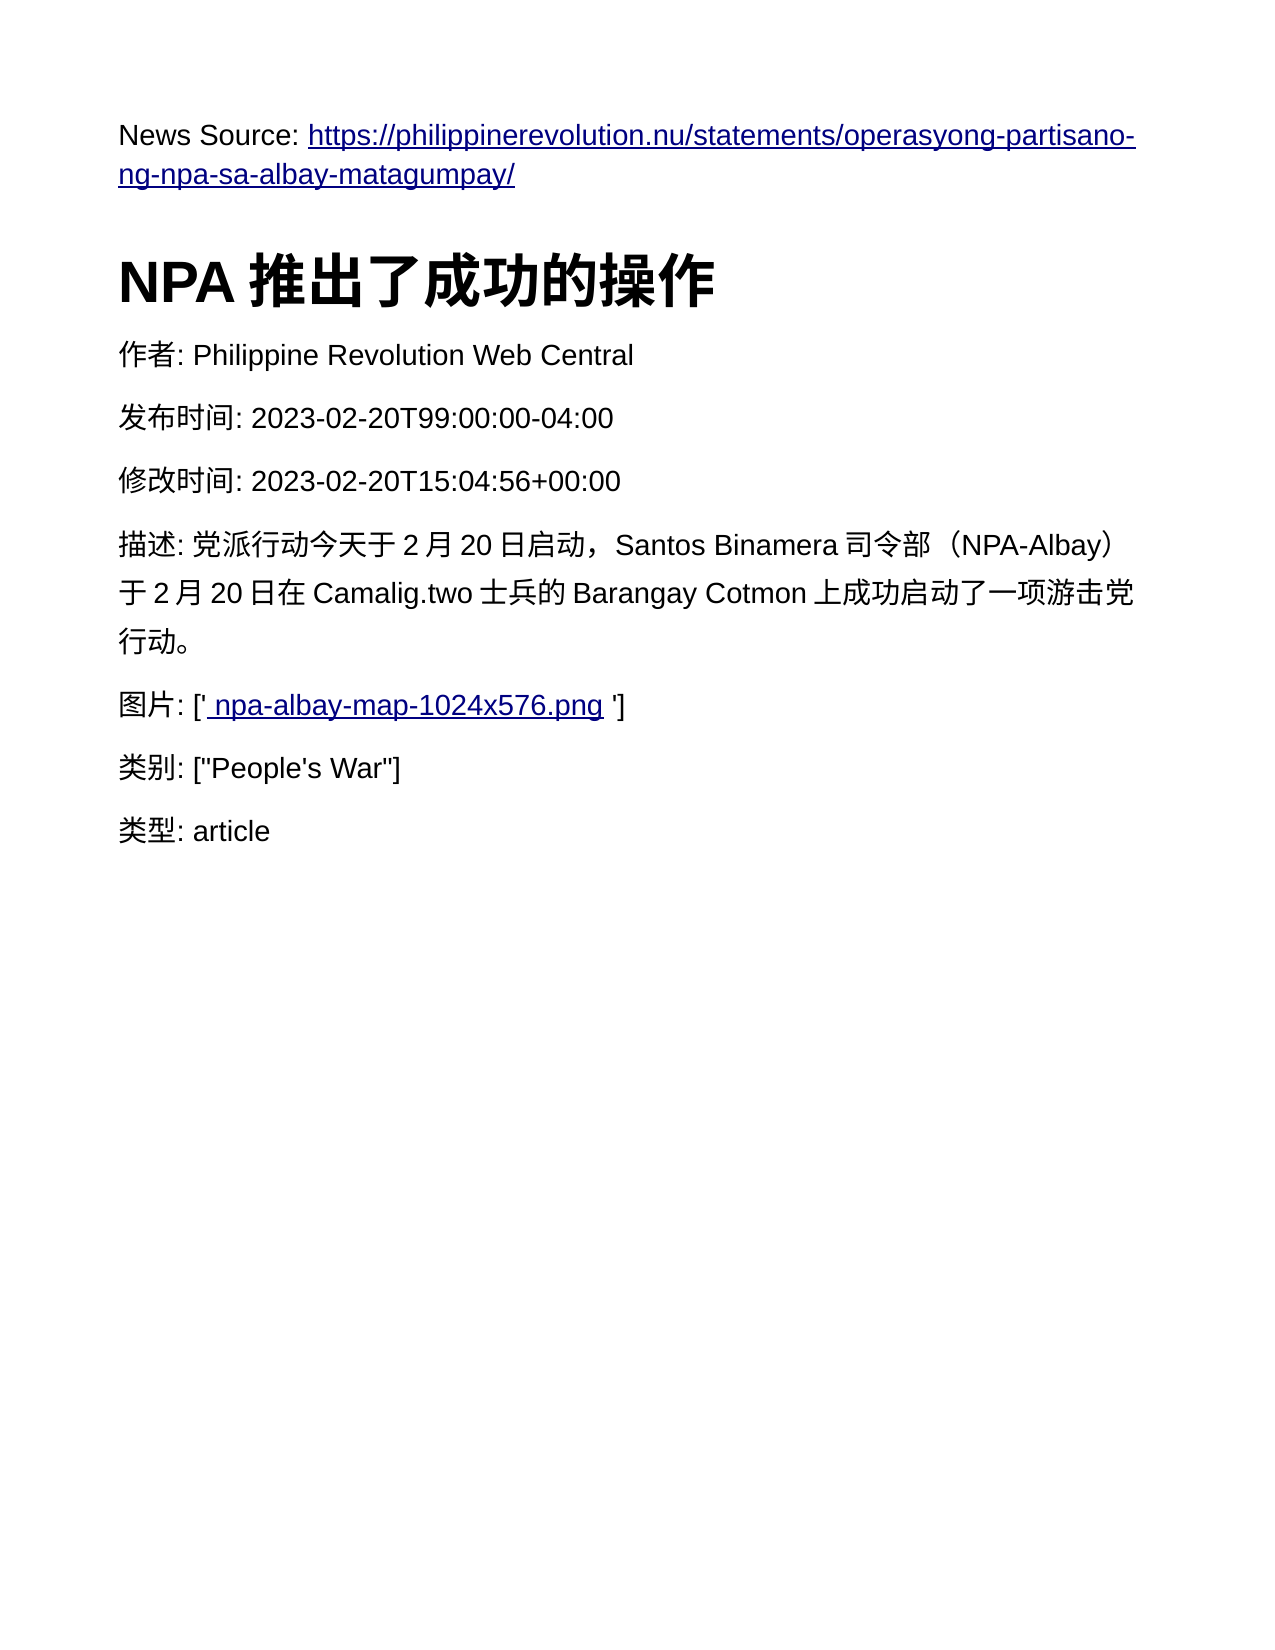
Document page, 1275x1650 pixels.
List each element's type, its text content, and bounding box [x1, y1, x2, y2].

text 修改时间: 2023-02-20T15:04:56+00:00 [118, 458, 1157, 500]
text 图片: [' npa-albay-map-1024x576.png '] [118, 681, 1157, 724]
text News Source: https://philippinerevolution.nu/statements/operasyong-partisano-ng-npa-sa-albay-matagumpay/ [118, 118, 1157, 190]
text 描述: 党派行动今天于2月20日启动，Santos Binamera司令部（NPA-Albay）于2月20日在Camalig.two士兵的Barangay Cotmon上成功启动了一项游击党行动。 [118, 521, 1157, 661]
text 作者: Philippine Revolution Web Central [118, 332, 1157, 374]
text 类型: article [118, 808, 1157, 850]
text 类别: ["People's War"] [118, 744, 1157, 787]
subtitle NPA推出了成功的操作 [118, 235, 1157, 319]
text 发布时间: 2023-02-20T99:00:00-04:00 [118, 395, 1157, 437]
